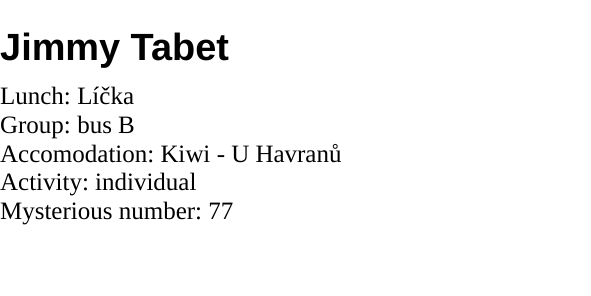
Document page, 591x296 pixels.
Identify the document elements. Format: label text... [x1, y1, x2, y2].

text Group: bus B [0, 110, 591, 139]
text Mysterious number: 77 [0, 196, 591, 225]
text Accomodation: Kiwi - U Havranů [0, 139, 591, 167]
subtitle Jimmy Tabet [0, 25, 591, 69]
text Activity: individual [0, 167, 591, 196]
text Lunch: Líčka [0, 81, 591, 110]
